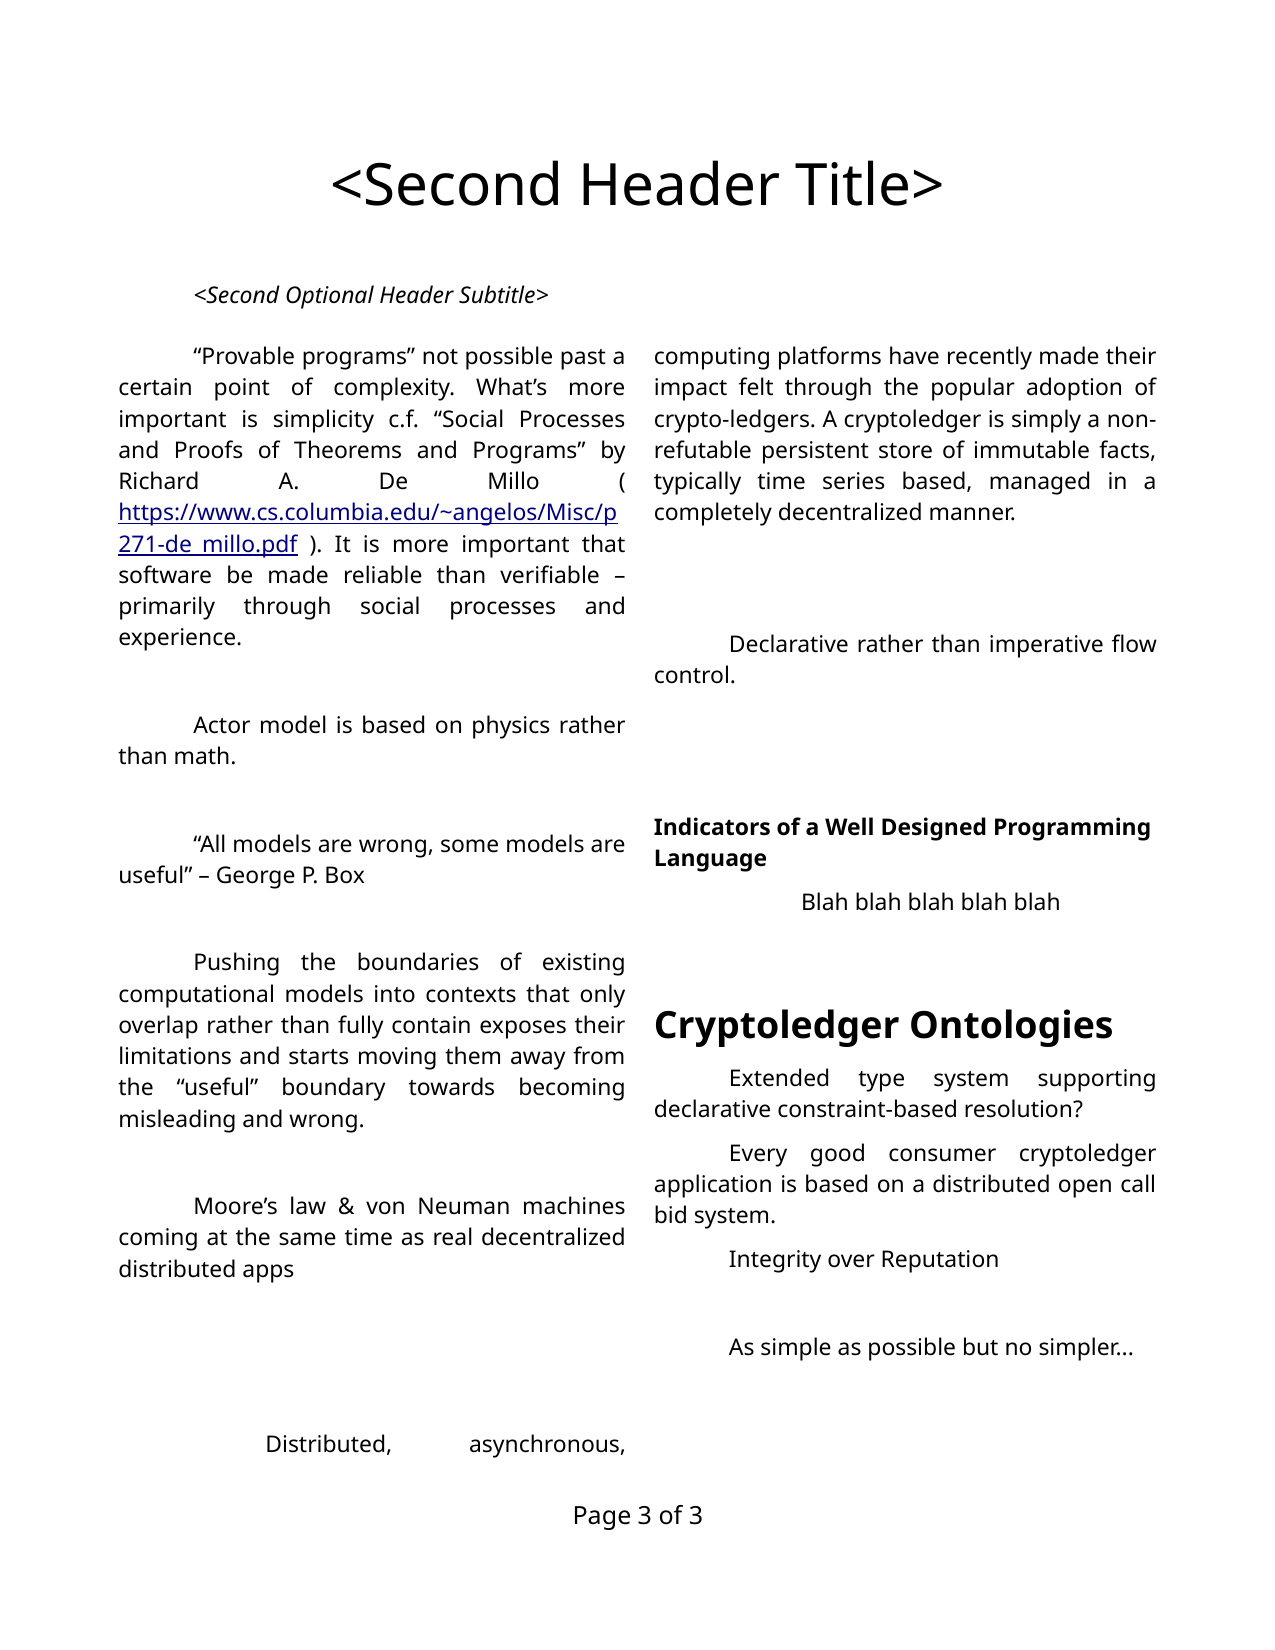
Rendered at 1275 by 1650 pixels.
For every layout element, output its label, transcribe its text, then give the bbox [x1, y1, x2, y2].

text Extended type system supporting declarative constraint-based resolution? [654, 1062, 1157, 1124]
text Integrity over Reputation [654, 1243, 1157, 1274]
text “Provable programs” not possible past a certain point of complexity. What’s more important is simplicity c.f. “Social Processes and Proofs of Theorems and Programs” by Richard A. De Millo ( https://www.cs.columbia.edu/~angelos/Misc/p271-de_millo.pdf ). It is more important that software be made reliable than verifiable – primarily through social processes and experience. [118, 340, 626, 653]
text computing platforms have recently made their impact felt through the popular adoption of crypto-ledgers. A cryptoledger is simply a non-refutable persistent store of immutable facts, typically time series based, managed in a completely decentralized manner. [654, 340, 1157, 528]
text Declarative rather than imperative flow control. [654, 628, 1157, 690]
text Blah blah blah blah blah [654, 886, 1157, 917]
text Actor model is based on physics rather than math. [118, 709, 626, 771]
text Distributed, asynchronous, [118, 1428, 626, 1459]
text “All models are wrong, some models are useful” – George P. Box [118, 828, 626, 890]
subtitle Indicators of a Well Designed Programming Language [654, 811, 1157, 873]
subtitle Cryptoledger Ontologies [654, 998, 1157, 1049]
text Moore’s law & von Neuman machines coming at the same time as real decentralized distributed apps [118, 1190, 626, 1284]
text Every good consumer cryptoledger application is based on a distributed open call bid system. [654, 1137, 1157, 1231]
text Pushing the boundaries of existing computational models into contexts that only overlap rather than fully contain exposes their limitations and starts moving them away from the “useful” boundary towards becoming misleading and wrong. [118, 946, 626, 1134]
text As simple as possible but no simpler... [654, 1331, 1157, 1362]
